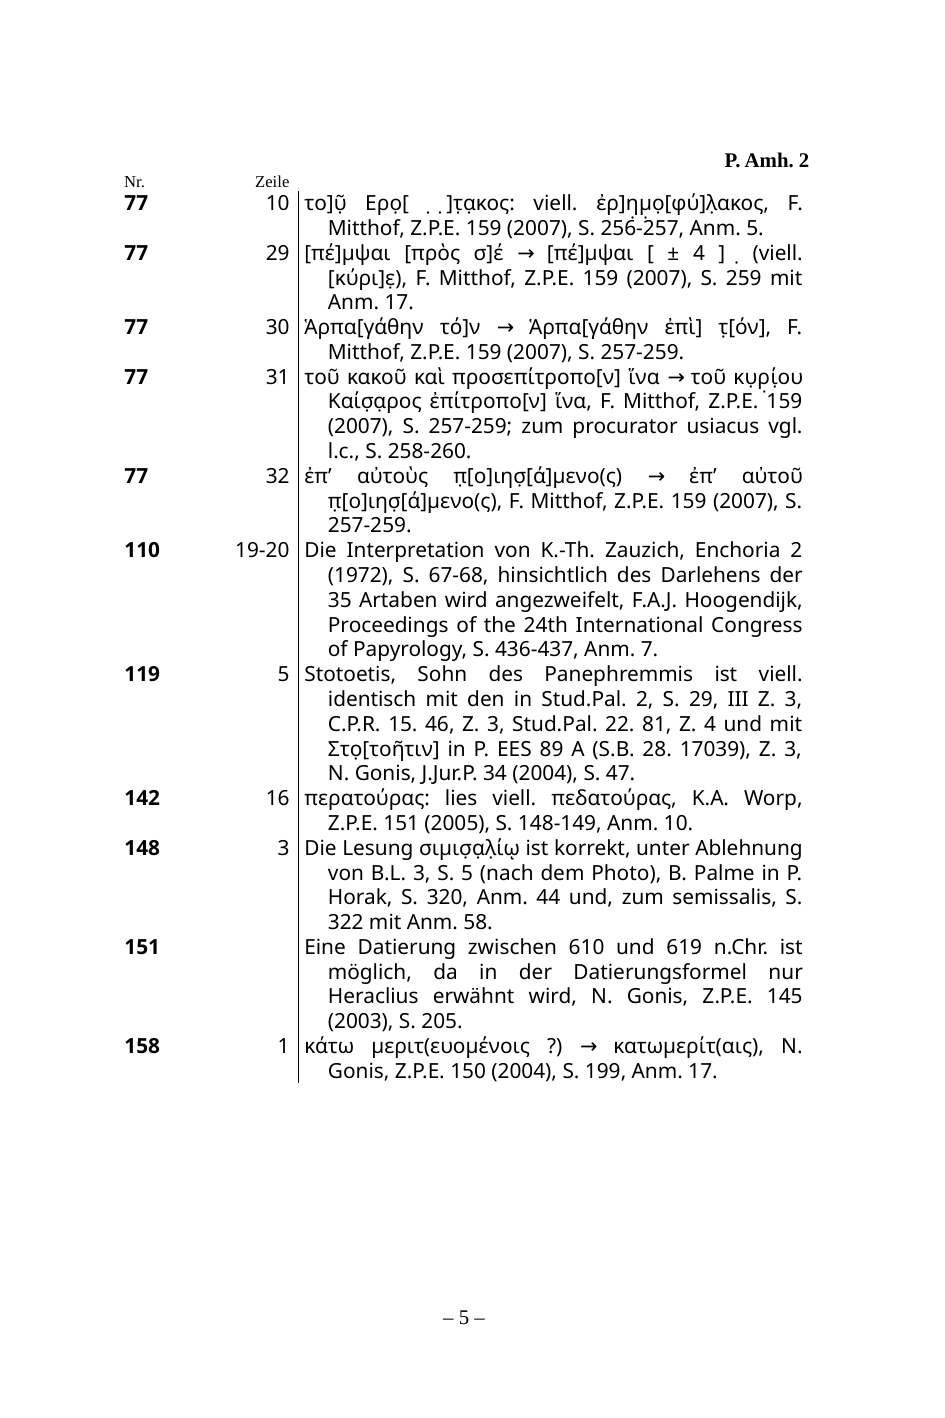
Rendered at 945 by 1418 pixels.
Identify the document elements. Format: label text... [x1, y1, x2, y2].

table_cell 1 [207, 1034, 298, 1083]
table_cell 151 [118, 935, 207, 1034]
table_cell Ἁρπα[γάθην τό]ν → Ἁρπα[γάθην ἐπὶ] τ̣[όν], F. Mitthof, Z.P.E. 159 (2007), S. 257-259. [299, 315, 809, 364]
table_cell Die Interpretation von K.-Th. Zauzich, Enchoria 2 (1972), S. 67-68, hinsichtlich des Darlehens der 35 Artaben wird angezweifelt, F.A.J. Hoogendijk, Proceedings of the 24th International Congress of Papyrology, S. 436-437, Anm. 7. [299, 538, 809, 662]
table_cell Eine Datierung zwischen 610 und 619 n.Chr. ist möglich, da in der Datierungsformel nur Heraclius erwähnt wird, N. Gonis, Z.P.E. 145 (2003), S. 205. [299, 935, 809, 1034]
table_cell 119 [118, 662, 207, 786]
table_cell 142 [118, 786, 207, 835]
table_cell 32 [207, 464, 298, 538]
table_cell Stotoetis, Sohn des Panephremmis ist viell. identisch mit den in Stud.Pal. 2, S. 29, III Z. 3, C.P.R. 15. 46, Z. 3, Stud.Pal. 22. 81, Z. 4 und mit Στο̣[τοῆτιν] in P. EES 89 A (S.B. 28. 17039), Z. 3, N. Gonis, J.Jur.P. 34 (2004), S. 47. [299, 662, 809, 786]
table_cell [πέ]μψαι [πρὸς σ]έ → [πέ]μψαι [ ± 4 ] ̣ (viell. [κύρι]ε̣), F. Mitthof, Z.P.E. 159 (2007), S. 259 mit Anm. 17. [299, 240, 809, 315]
table_cell 19-20 [207, 538, 298, 662]
table_cell 77 [118, 315, 207, 364]
table_cell 31 [207, 364, 298, 463]
table_cell 30 [207, 315, 298, 364]
table_cell 77 [118, 191, 207, 240]
table_cell 5 [207, 662, 298, 786]
table_cell 3 [207, 835, 298, 934]
table_cell 16 [207, 786, 298, 835]
table_cell περατούρας: lies viell. πεδατούρας, K.A. Worp, Z.P.E. 151 (2005), S. 148-149, Anm. 10. [299, 786, 809, 835]
table_cell 77 [118, 240, 207, 315]
table_cell το]ῦ̣ Ερο̣[ ̣ ̣]τ̣α̣κος: viell. ἐρ]η̣μ̣ο̣[φύ]λ̣ακος, F. Mitthof, Z.P.E. 159 (2007), S. 256-257, Anm. 5. [299, 191, 809, 240]
table_cell 158 [118, 1034, 207, 1083]
table_cell 77 [118, 464, 207, 538]
table_cell τοῦ κακοῦ καὶ προσεπίτροπο[ν] ἵνα → τοῦ κυ̣ρ̣ί̣ου Καίσ̣α̣ρος ἐπίτροπο[ν] ἵνα, F. Mitthof, Z.P.E. 159 (2007), S. 257-259; zum procurator usiacus vgl. l.c., S. 258-260. [299, 364, 809, 463]
table_cell 148 [118, 835, 207, 934]
table_cell ἐπʼ αὐτοὺς π̣[ο]ιησ̣[ά]μενο(ς) → ἐπʼ αὐτοῦ π̣[ο]ιησ̣[ά]μενο(ς), F. Mitthof, Z.P.E. 159 (2007), S. 257-259. [299, 464, 809, 538]
table_cell 77 [118, 364, 207, 463]
table_cell 29 [207, 240, 298, 315]
table_cell κάτω μεριτ(ευομένοις ?) → κατωμερίτ(αις), N. Gonis, Z.P.E. 150 (2004), S. 199, Anm. 17. [299, 1034, 809, 1083]
table_cell 110 [118, 538, 207, 662]
table_cell Die Lesung σιμισ̣α̣λ̣ίῳ ist korrekt, unter Ablehnung von B.L. 3, S. 5 (nach dem Photo), B. Palme in P. Horak, S. 320, Anm. 44 und, zum semissalis, S. 322 mit Anm. 58. [299, 835, 809, 934]
table_cell [207, 935, 298, 1034]
table_cell 10 [207, 191, 298, 240]
